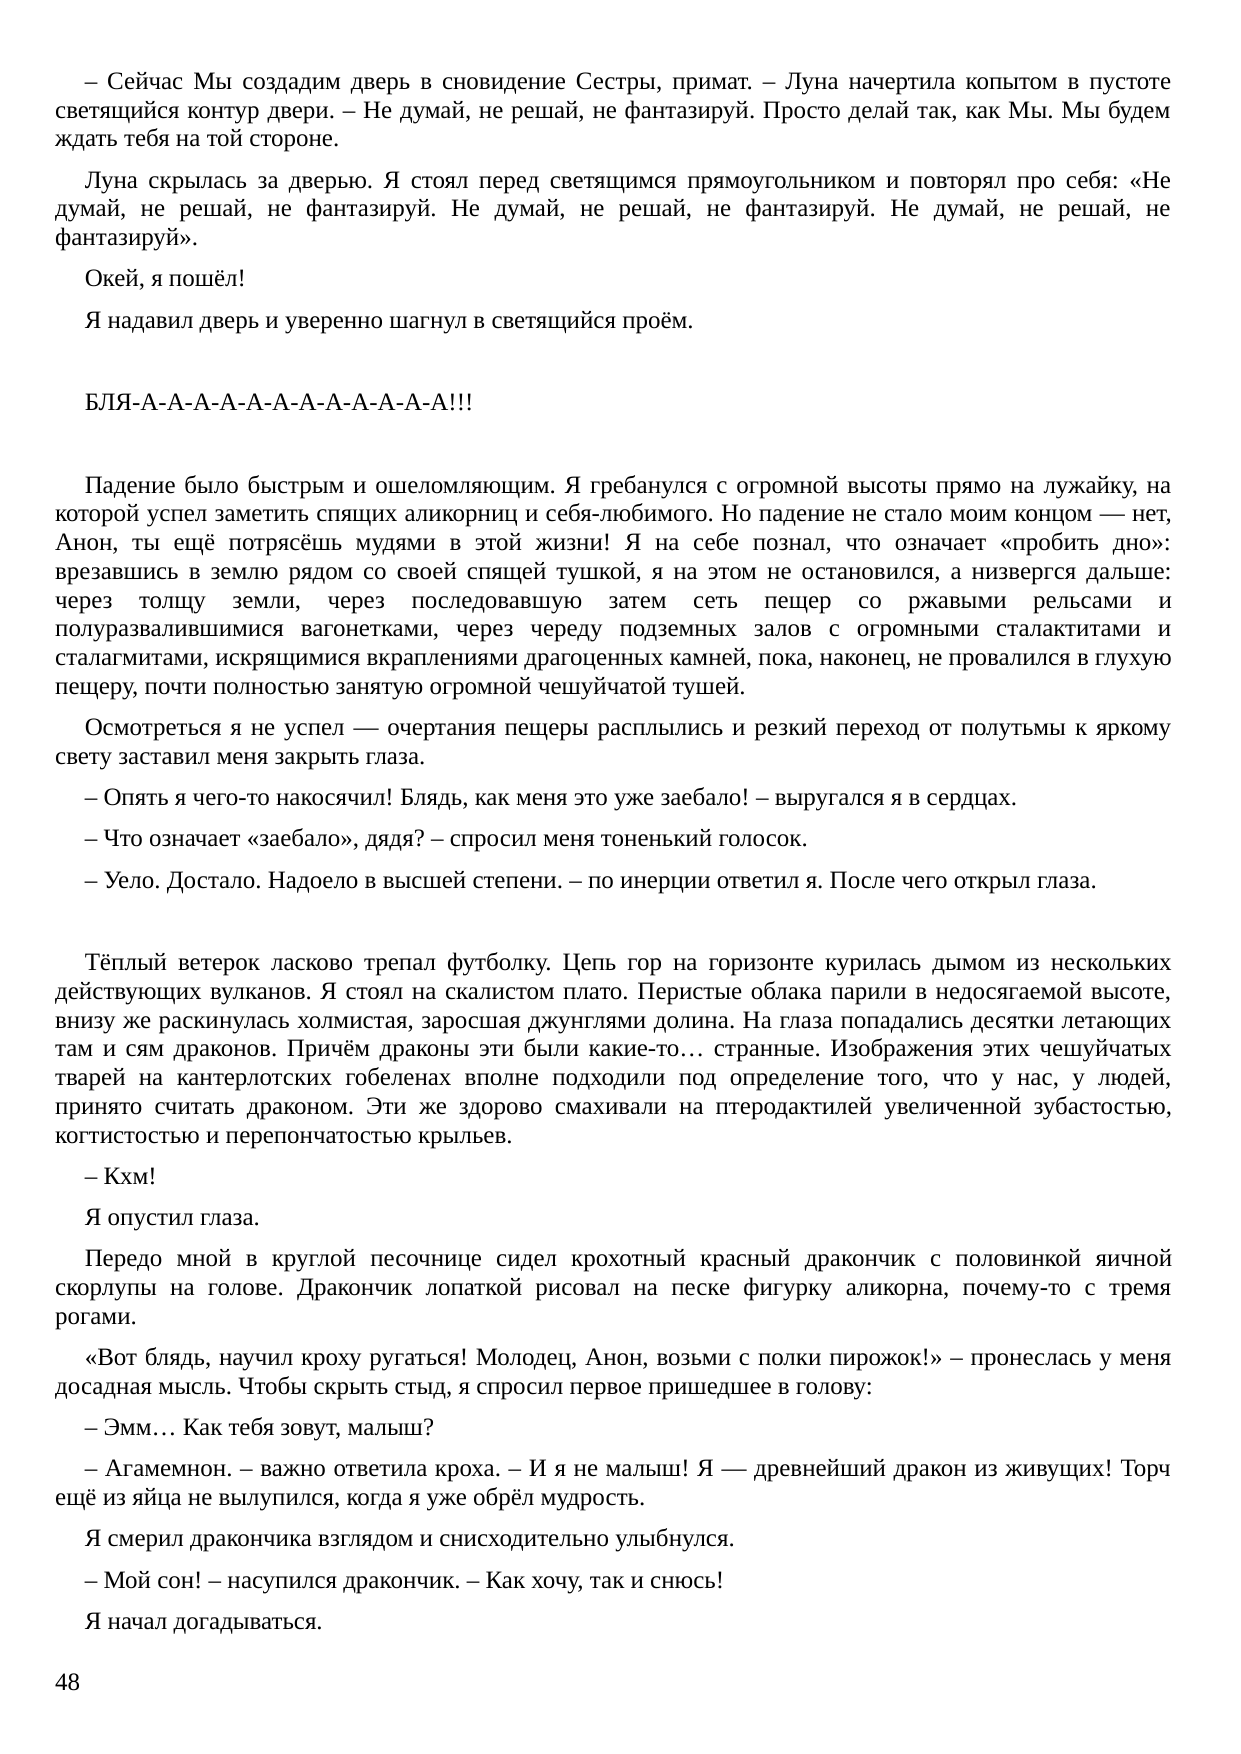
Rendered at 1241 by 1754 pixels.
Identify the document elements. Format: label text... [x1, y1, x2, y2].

text Я начал догадываться. [55, 1606, 1173, 1635]
text – Эмм… Как тебя зовут, малыш? [55, 1412, 1173, 1441]
text Тёплый ветерок ласково трепал футболку. Цепь гор на горизонте курилась дымом из нескольких действующих вулканов. Я стоял на скалистом плато. Перистые облака парили в недосягаемой высоте, внизу же раскинулась холмистая, заросшая джунглями долина. На глаза попадались десятки летающих там и сям драконов. Причём драконы эти были какие-то… странные. Изображения этих чешуйчатых тварей на кантерлотских гобеленах вполне подходили под определение того, что у нас, у людей, принято считать драконом. Эти же здорово смахивали на птеродактилей увеличенной зубастостью, когтистостью и перепончатостью крыльев. [55, 947, 1173, 1148]
text Луна скрылась за дверью. Я стоял перед светящимся прямоугольником и повторял про себя: «Не думай, не решай, не фантазируй. Не думай, не решай, не фантазируй. Не думай, не решай, не фантазируй». [55, 165, 1173, 251]
text – Что означает «заебало», дядя? – спросил меня тоненький голосок. [55, 823, 1173, 852]
text Передо мной в круглой песочнице сидел крохотный красный дракончик с половинкой яичной скорлупы на голове. Дракончик лопаткой рисовал на песке фигурку аликорна, почему-то с тремя рогами. [55, 1243, 1173, 1330]
text – Агамемнон. – важно ответила кроха. – И я не малыш! Я — древнейший дракон из живущих! Торч ещё из яйца не вылупился, когда я уже обрёл мудрость. [55, 1453, 1173, 1511]
text Я смерил дракончика взглядом и снисходительно улыбнулся. [55, 1523, 1173, 1552]
text – Уело. Достало. Надоело в высшей степени. – по инерции ответил я. После чего открыл глаза. [55, 865, 1173, 893]
text – Опять я чего-то накосячил! Блядь, как меня это уже заебало! – выругался я в сердцах. [55, 782, 1173, 811]
text Падение было быстрым и ошеломляющим. Я гребанулся с огромной высоты прямо на лужайку, на которой успел заметить спящих аликорниц и себя-любимого. Но падение не стало моим концом — нет, Анон, ты ещё потрясёшь мудями в этой жизни! Я на себе познал, что означает «пробить дно»: врезавшись в землю рядом со своей спящей тушкой, я на этом не остановился, а низвергся дальше: через толщу земли, через последовавшую затем сеть пещер со ржавыми рельсами и полуразвалившимися вагонетками, через череду подземных залов с огромными сталактитами и сталагмитами, искрящимися вкраплениями драгоценных камней, пока, наконец, не провалился в глухую пещеру, почти полностью занятую огромной чешуйчатой тушей. [55, 470, 1173, 700]
text – Сейчас Мы создадим дверь в сновидение Сестры, примат. – Луна начертила копытом в пустоте светящийся контур двери. – Не думай, не решай, не фантазируй. Просто делай так, как Мы. Мы будем ждать тебя на той стороне. [55, 66, 1173, 152]
text – Мой сон! – насупился дракончик. – Как хочу, так и снюсь! [55, 1565, 1173, 1593]
text БЛЯ-А-А-А-А-А-А-А-А-А-А-А-А!!! [55, 387, 1173, 416]
text – Кхм! [55, 1161, 1173, 1190]
text Я опустил глаза. [55, 1202, 1173, 1231]
text Осмотреться я не успел — очертания пещеры расплылись и резкий переход от полутьмы к яркому свету заставил меня закрыть глаза. [55, 712, 1173, 770]
text «Вот блядь, научил кроху ругаться! Молодец, Анон, возьми с полки пирожок!» – пронеслась у меня досадная мысль. Чтобы скрыть стыд, я спросил первое пришедшее в голову: [55, 1342, 1173, 1400]
text Я надавил дверь и уверенно шагнул в светящийся проём. [55, 305, 1173, 333]
text Окей, я пошёл! [55, 263, 1173, 292]
